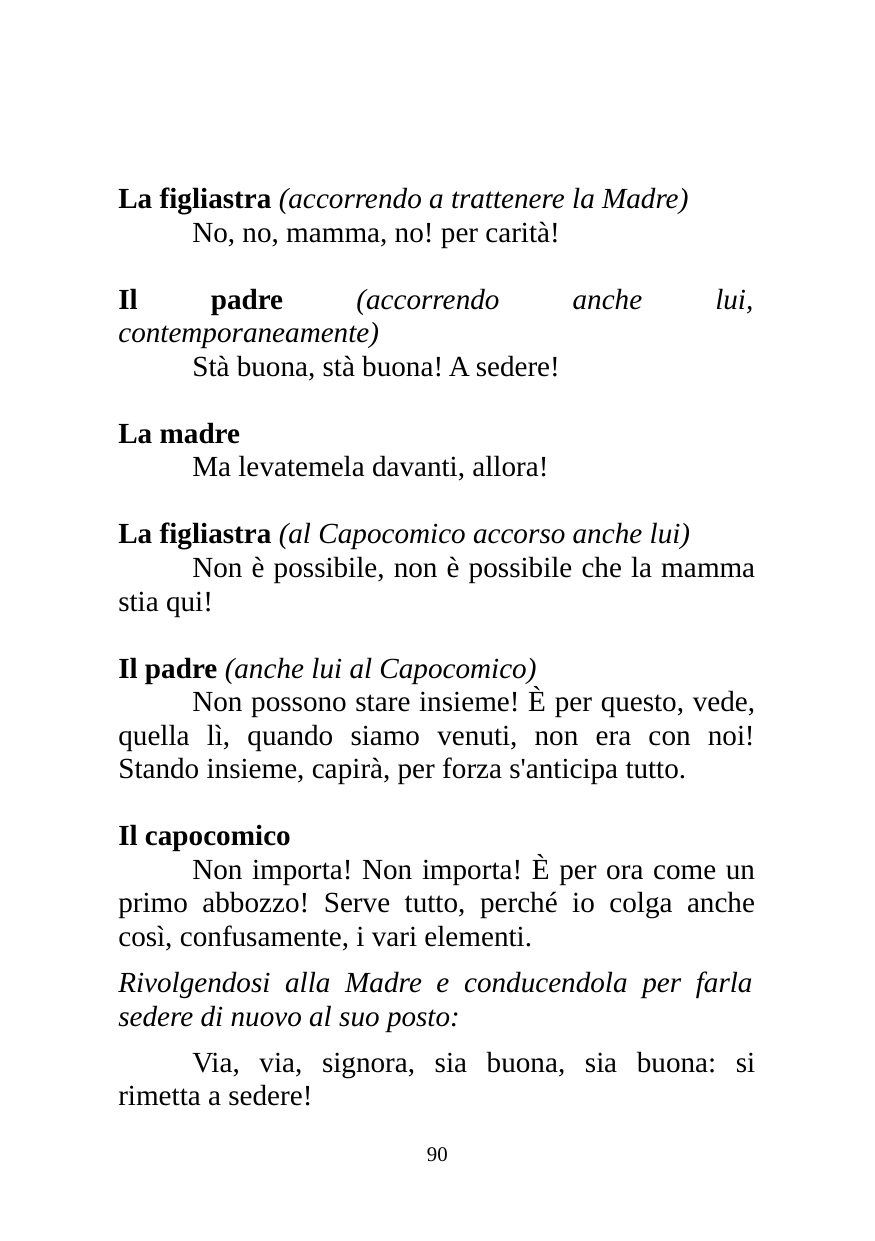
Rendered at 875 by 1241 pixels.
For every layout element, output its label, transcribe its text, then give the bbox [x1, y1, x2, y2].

text No, no, mamma, no! per carità! [118, 215, 756, 248]
text Il padre (accorrendo anche lui, contemporaneamente) [118, 282, 756, 349]
text Non possono stare insieme! È per questo, vede, quella lì, quando siamo venuti, non era con noi! Stando insieme, capirà, per forza s'anticipa tutto. [118, 684, 756, 785]
text Ma levatemela davanti, allora! [118, 449, 756, 483]
text Rivolgendosi alla Madre e conducendola per farla sedere di nuovo al suo posto: [118, 965, 756, 1032]
text Non è possibile, non è possibile che la mamma stia qui! [118, 550, 756, 617]
text Non importa! Non importa! È per ora come un primo abbozzo! Serve tutto, perché io colga anche così, confusamente, i vari elementi. [118, 852, 756, 953]
text Stà buona, stà buona! A sedere! [118, 349, 756, 382]
text Il capocomico [118, 818, 756, 852]
text Il padre (anche lui al Capocomico) [118, 651, 756, 684]
text La figliastra (al Capocomico accorso anche lui) [118, 517, 756, 550]
text Via, via, signora, sia buona, sia buona: si rimetta a sedere! [118, 1045, 756, 1112]
text La madre [118, 416, 756, 449]
text La figliastra (accorrendo a trattenere la Madre) [118, 181, 756, 215]
